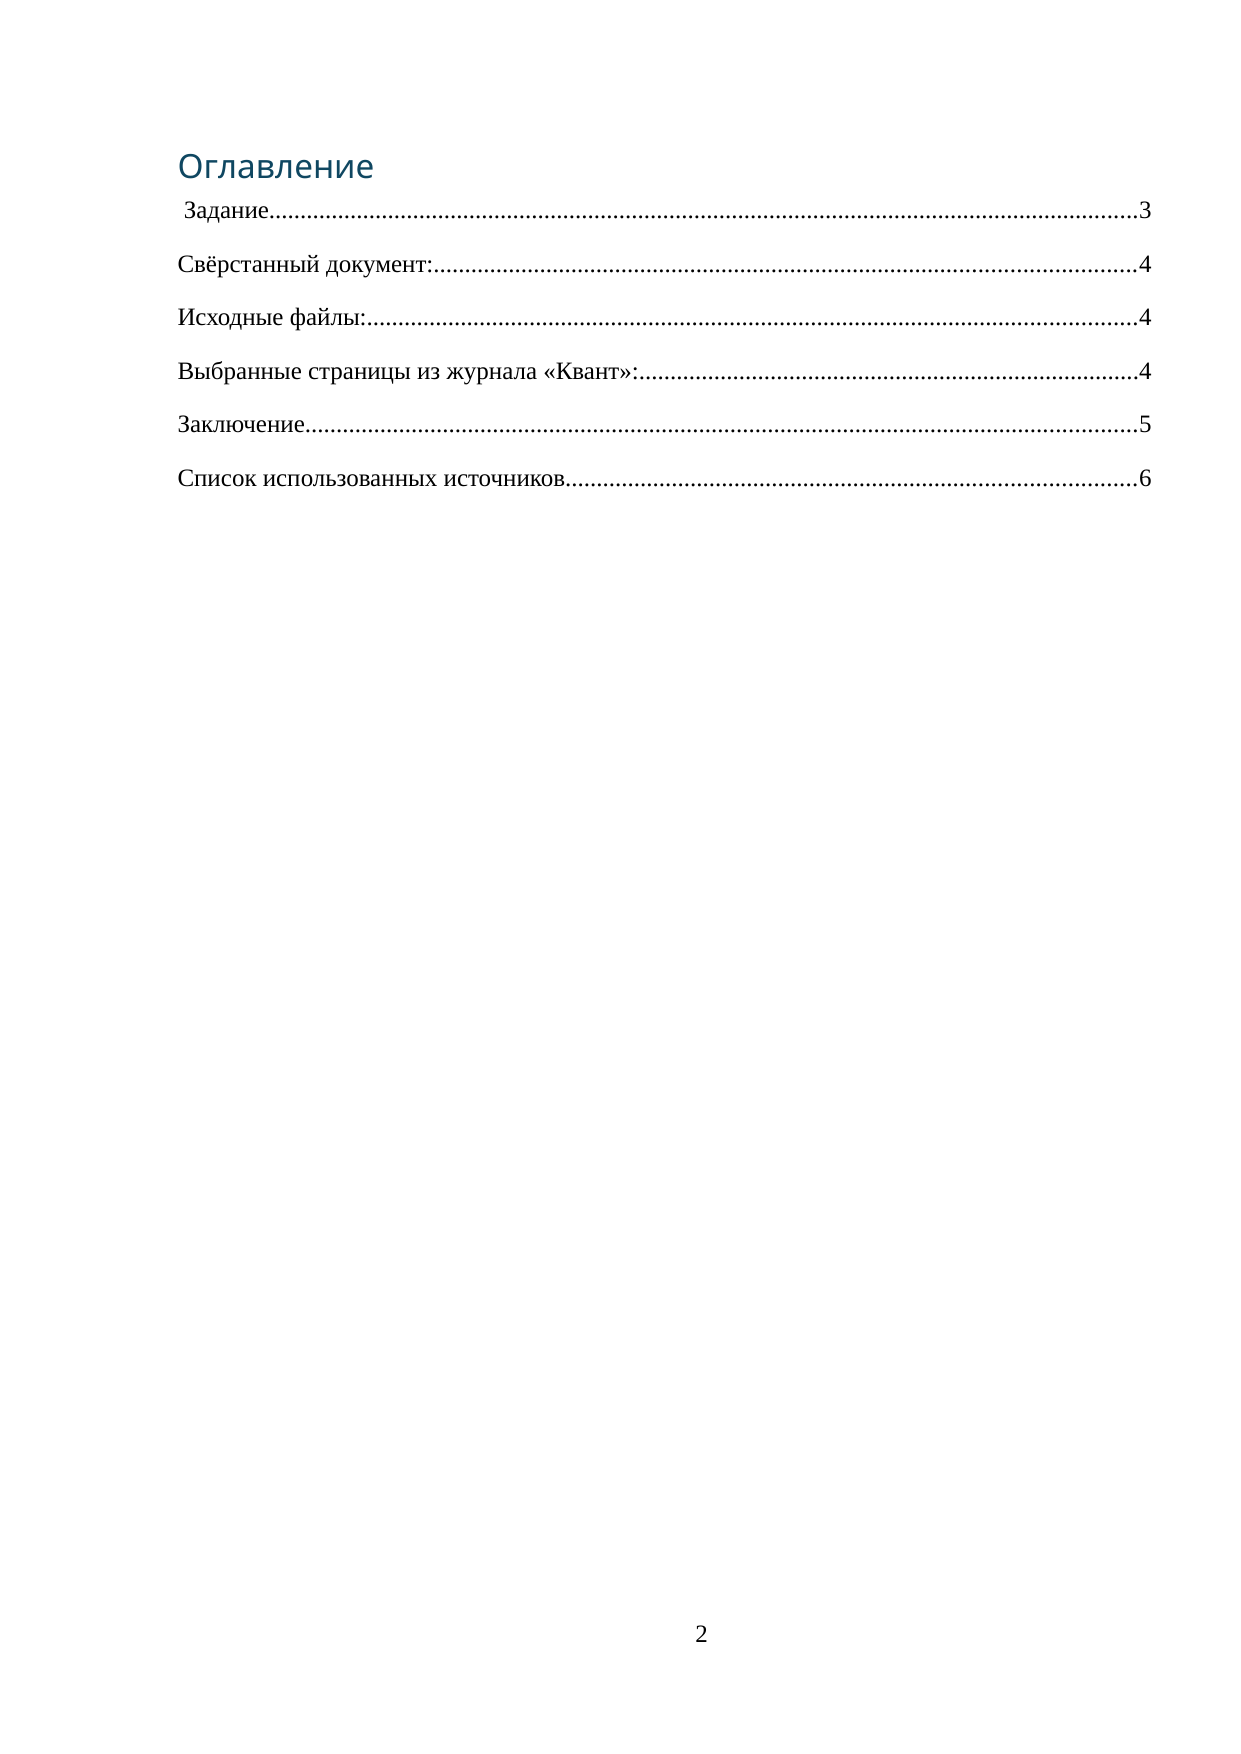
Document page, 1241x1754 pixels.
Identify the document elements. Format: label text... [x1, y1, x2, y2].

text Задание 3 [177, 195, 1152, 224]
text Выбранные страницы из журнала «Квант»: 4 [177, 356, 1152, 384]
text Исходные файлы: 4 [177, 302, 1152, 331]
text Свёрстанный документ: 4 [177, 249, 1152, 277]
subtitle Оглавление [177, 143, 1152, 188]
text Заключение 5 [177, 409, 1152, 438]
text Список использованных источников 6 [177, 463, 1152, 492]
